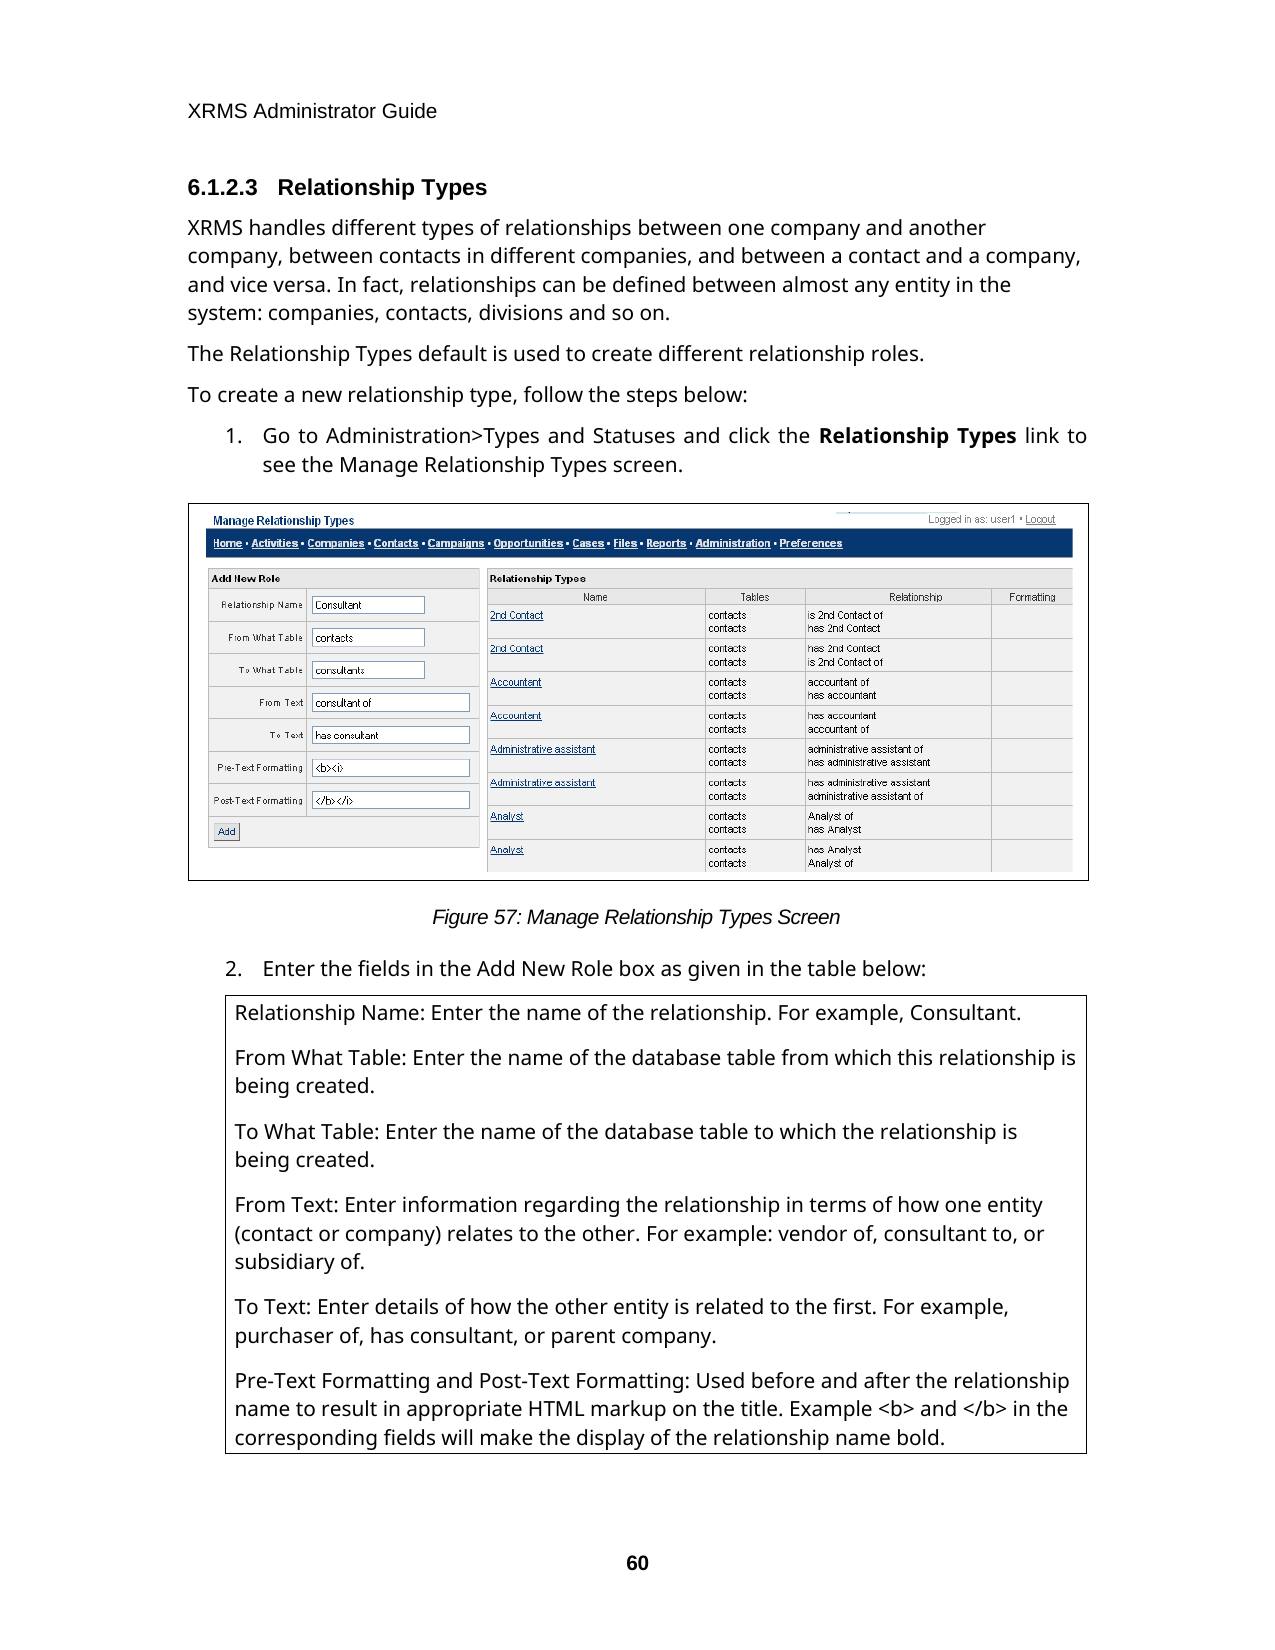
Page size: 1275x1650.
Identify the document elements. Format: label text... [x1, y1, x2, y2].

subtitle Relationship Types [187, 175, 1087, 201]
list To What Table: Enter the name of the database table to which the relationship is being created. [226, 1114, 1086, 1174]
list To Text: Enter details of how the other entity is related to the first. For example, purchaser of, has consultant, or parent company. [226, 1289, 1086, 1349]
text Figure 57: Manage Relationship Types Screen [187, 906, 1087, 929]
list Enter the fields in the Add New Role box as given in the table below: [225, 954, 1087, 982]
text The Relationship Types default is used to create different relationship roles. [187, 339, 1087, 368]
list Go to Administration>Types and Statuses and click the Relationship Types link to see the Manage Relationship Types screen. [225, 421, 1087, 478]
text To create a new relationship type, follow the steps below: [187, 380, 1087, 409]
list From Text: Enter information regarding the relationship in terms of how one entity (contact or company) relates to the other. For example: vendor of, consultant to, or subsidiary of. [226, 1187, 1086, 1276]
list Pre-Text Formatting and Post-Text Formatting: Used before and after the relationship name to result in appropriate HTML markup on the title. Example <b> and </b> in the corresponding fields will make the display of the relationship name bold. [226, 1363, 1086, 1453]
text XRMS handles different types of relationships between one company and another company, between contacts in different companies, and between a contact and a company, and vice versa. In fact, relationships can be defined between almost any entity in the system: companies, contacts, divisions and so on. [187, 213, 1087, 327]
picture [204, 512, 1073, 872]
list Relationship Name: Enter the name of the relationship. For example, Consultant. [226, 996, 1086, 1027]
list From What Table: Enter the name of the database table from which this relationship is being created. [226, 1040, 1086, 1100]
